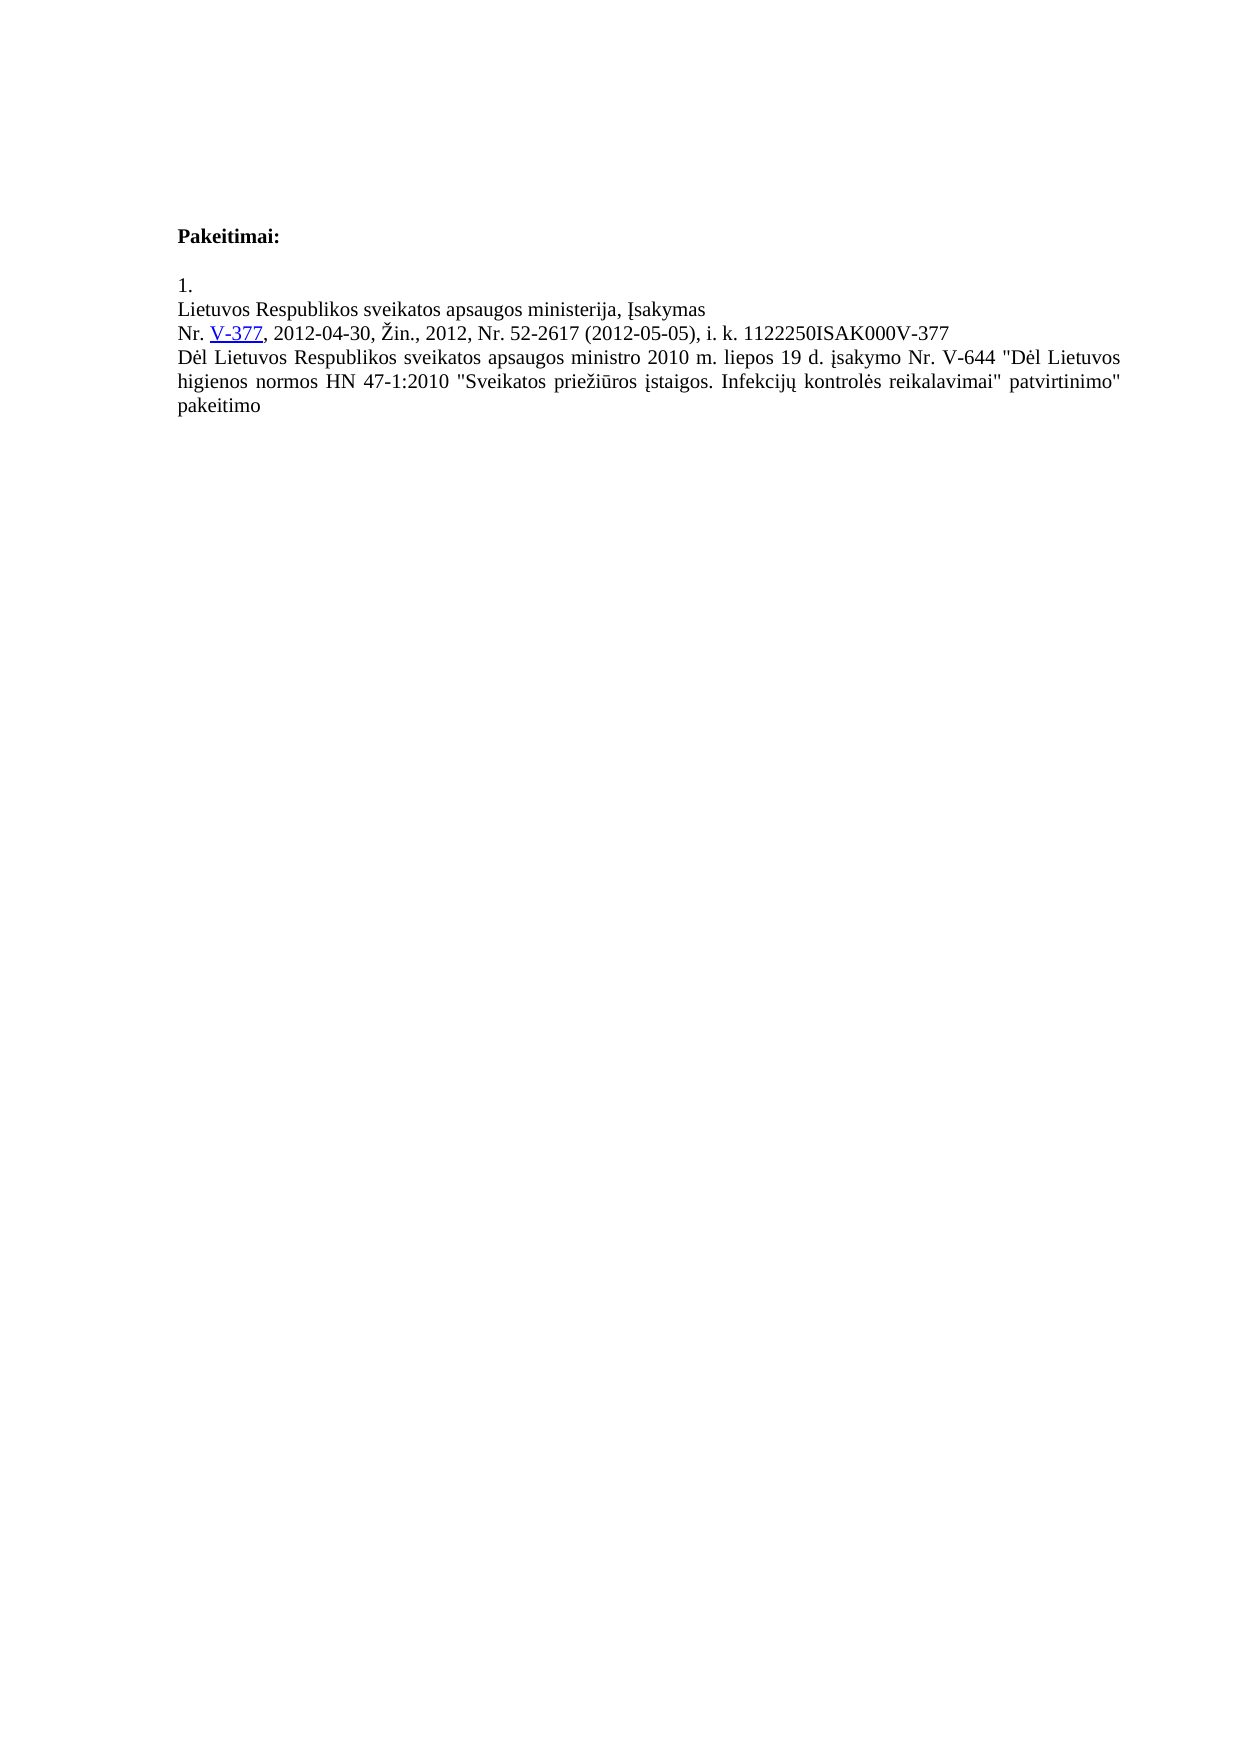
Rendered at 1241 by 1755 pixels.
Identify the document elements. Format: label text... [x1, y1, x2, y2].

text Pakeitimai: [177, 224, 1122, 248]
text 1. [177, 273, 1122, 297]
text Lietuvos Respublikos sveikatos apsaugos ministerija, Įsakymas [177, 297, 1122, 321]
text Dėl Lietuvos Respublikos sveikatos apsaugos ministro 2010 m. liepos 19 d. įsakymo Nr. V-644 "Dėl Lietuvos higienos normos HN 47-1:2010 "Sveikatos priežiūros įstaigos. Infekcijų kontrolės reikalavimai" patvirtinimo" pakeitimo [177, 345, 1122, 417]
text Nr. V-377, 2012-04-30, Žin., 2012, Nr. 52-2617 (2012-05-05), i. k. 1122250ISAK000V-377 [177, 321, 1122, 345]
